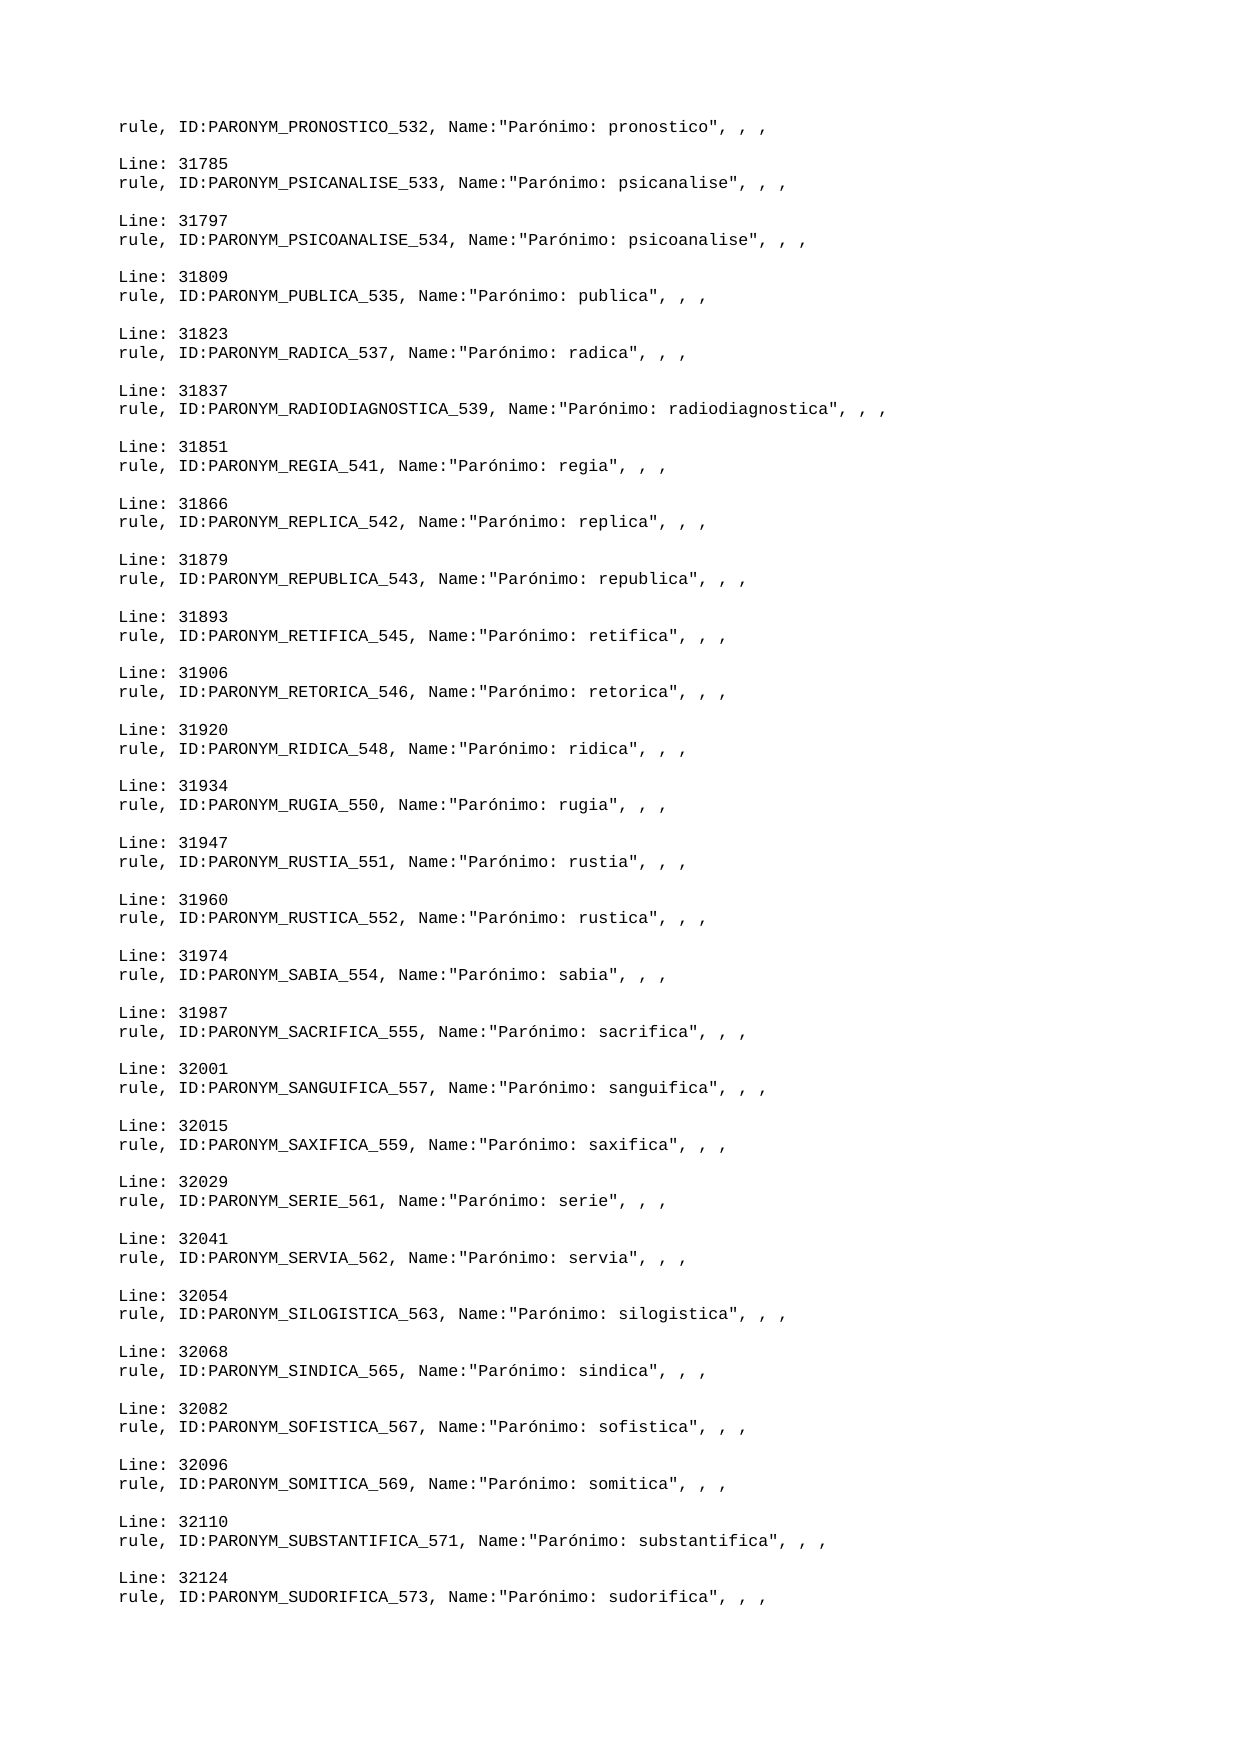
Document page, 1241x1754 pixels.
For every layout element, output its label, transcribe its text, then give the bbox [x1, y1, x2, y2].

text rule, ID:PARONYM_REGIA_541, Name:"Parónimo: regia", , , [118, 457, 1122, 476]
text rule, ID:PARONYM_SAXIFICA_559, Name:"Parónimo: saxifica", , , [118, 1136, 1122, 1155]
text Line: 32096 [118, 1457, 1122, 1476]
text rule, ID:PARONYM_SOMITICA_569, Name:"Parónimo: somitica", , , [118, 1476, 1122, 1494]
text Line: 32029 [118, 1174, 1122, 1193]
text rule, ID:PARONYM_SILOGISTICA_563, Name:"Parónimo: silogistica", , , [118, 1306, 1122, 1325]
text rule, ID:PARONYM_RADIODIAGNOSTICA_539, Name:"Parónimo: radiodiagnostica", , , [118, 401, 1122, 420]
text Line: 32068 [118, 1344, 1122, 1362]
text Line: 32041 [118, 1231, 1122, 1249]
text rule, ID:PARONYM_PSICOANALISE_534, Name:"Parónimo: psicoanalise", , , [118, 231, 1122, 250]
text Line: 31934 [118, 778, 1122, 797]
text rule, ID:PARONYM_SOFISTICA_567, Name:"Parónimo: sofistica", , , [118, 1419, 1122, 1438]
text Line: 31893 [118, 608, 1122, 627]
text Line: 31837 [118, 382, 1122, 401]
text rule, ID:PARONYM_REPLICA_542, Name:"Parónimo: replica", , , [118, 514, 1122, 533]
text Line: 32054 [118, 1287, 1122, 1306]
text Line: 31947 [118, 834, 1122, 853]
text rule, ID:PARONYM_RUSTICA_552, Name:"Parónimo: rustica", , , [118, 910, 1122, 929]
text rule, ID:PARONYM_SERVIA_562, Name:"Parónimo: servia", , , [118, 1249, 1122, 1268]
text Line: 31920 [118, 721, 1122, 740]
text Line: 31785 [118, 156, 1122, 175]
text rule, ID:PARONYM_RIDICA_548, Name:"Parónimo: ridica", , , [118, 740, 1122, 759]
text Line: 32124 [118, 1570, 1122, 1589]
text rule, ID:PARONYM_SANGUIFICA_557, Name:"Parónimo: sanguifica", , , [118, 1080, 1122, 1098]
text Line: 31974 [118, 948, 1122, 967]
text Line: 32001 [118, 1061, 1122, 1080]
text Line: 31797 [118, 212, 1122, 231]
text Line: 31906 [118, 665, 1122, 684]
text rule, ID:PARONYM_SINDICA_565, Name:"Parónimo: sindica", , , [118, 1362, 1122, 1381]
text rule, ID:PARONYM_REPUBLICA_543, Name:"Parónimo: republica", , , [118, 571, 1122, 589]
text rule, ID:PARONYM_SABIA_554, Name:"Parónimo: sabia", , , [118, 967, 1122, 985]
text rule, ID:PARONYM_PSICANALISE_533, Name:"Parónimo: psicanalise", , , [118, 175, 1122, 193]
text rule, ID:PARONYM_SUBSTANTIFICA_571, Name:"Parónimo: substantifica", , , [118, 1532, 1122, 1551]
text rule, ID:PARONYM_RUGIA_550, Name:"Parónimo: rugia", , , [118, 797, 1122, 816]
text Line: 31879 [118, 552, 1122, 571]
text rule, ID:PARONYM_PUBLICA_535, Name:"Parónimo: publica", , , [118, 288, 1122, 307]
text Line: 31866 [118, 495, 1122, 514]
text rule, ID:PARONYM_RUSTIA_551, Name:"Parónimo: rustia", , , [118, 853, 1122, 872]
text rule, ID:PARONYM_RETORICA_546, Name:"Parónimo: retorica", , , [118, 684, 1122, 703]
text rule, ID:PARONYM_SACRIFICA_555, Name:"Parónimo: sacrifica", , , [118, 1023, 1122, 1042]
text rule, ID:PARONYM_SUDORIFICA_573, Name:"Parónimo: sudorifica", , , [118, 1589, 1122, 1608]
text rule, ID:PARONYM_RADICA_537, Name:"Parónimo: radica", , , [118, 344, 1122, 363]
text Line: 31809 [118, 269, 1122, 288]
text rule, ID:PARONYM_PRONOSTICO_532, Name:"Parónimo: pronostico", , , [118, 118, 1122, 137]
text Line: 31987 [118, 1004, 1122, 1023]
text Line: 32015 [118, 1117, 1122, 1136]
text Line: 31960 [118, 891, 1122, 910]
text rule, ID:PARONYM_SERIE_561, Name:"Parónimo: serie", , , [118, 1193, 1122, 1212]
text Line: 32082 [118, 1400, 1122, 1419]
text Line: 31851 [118, 439, 1122, 457]
text rule, ID:PARONYM_RETIFICA_545, Name:"Parónimo: retifica", , , [118, 627, 1122, 646]
text Line: 32110 [118, 1513, 1122, 1532]
text Line: 31823 [118, 326, 1122, 344]
